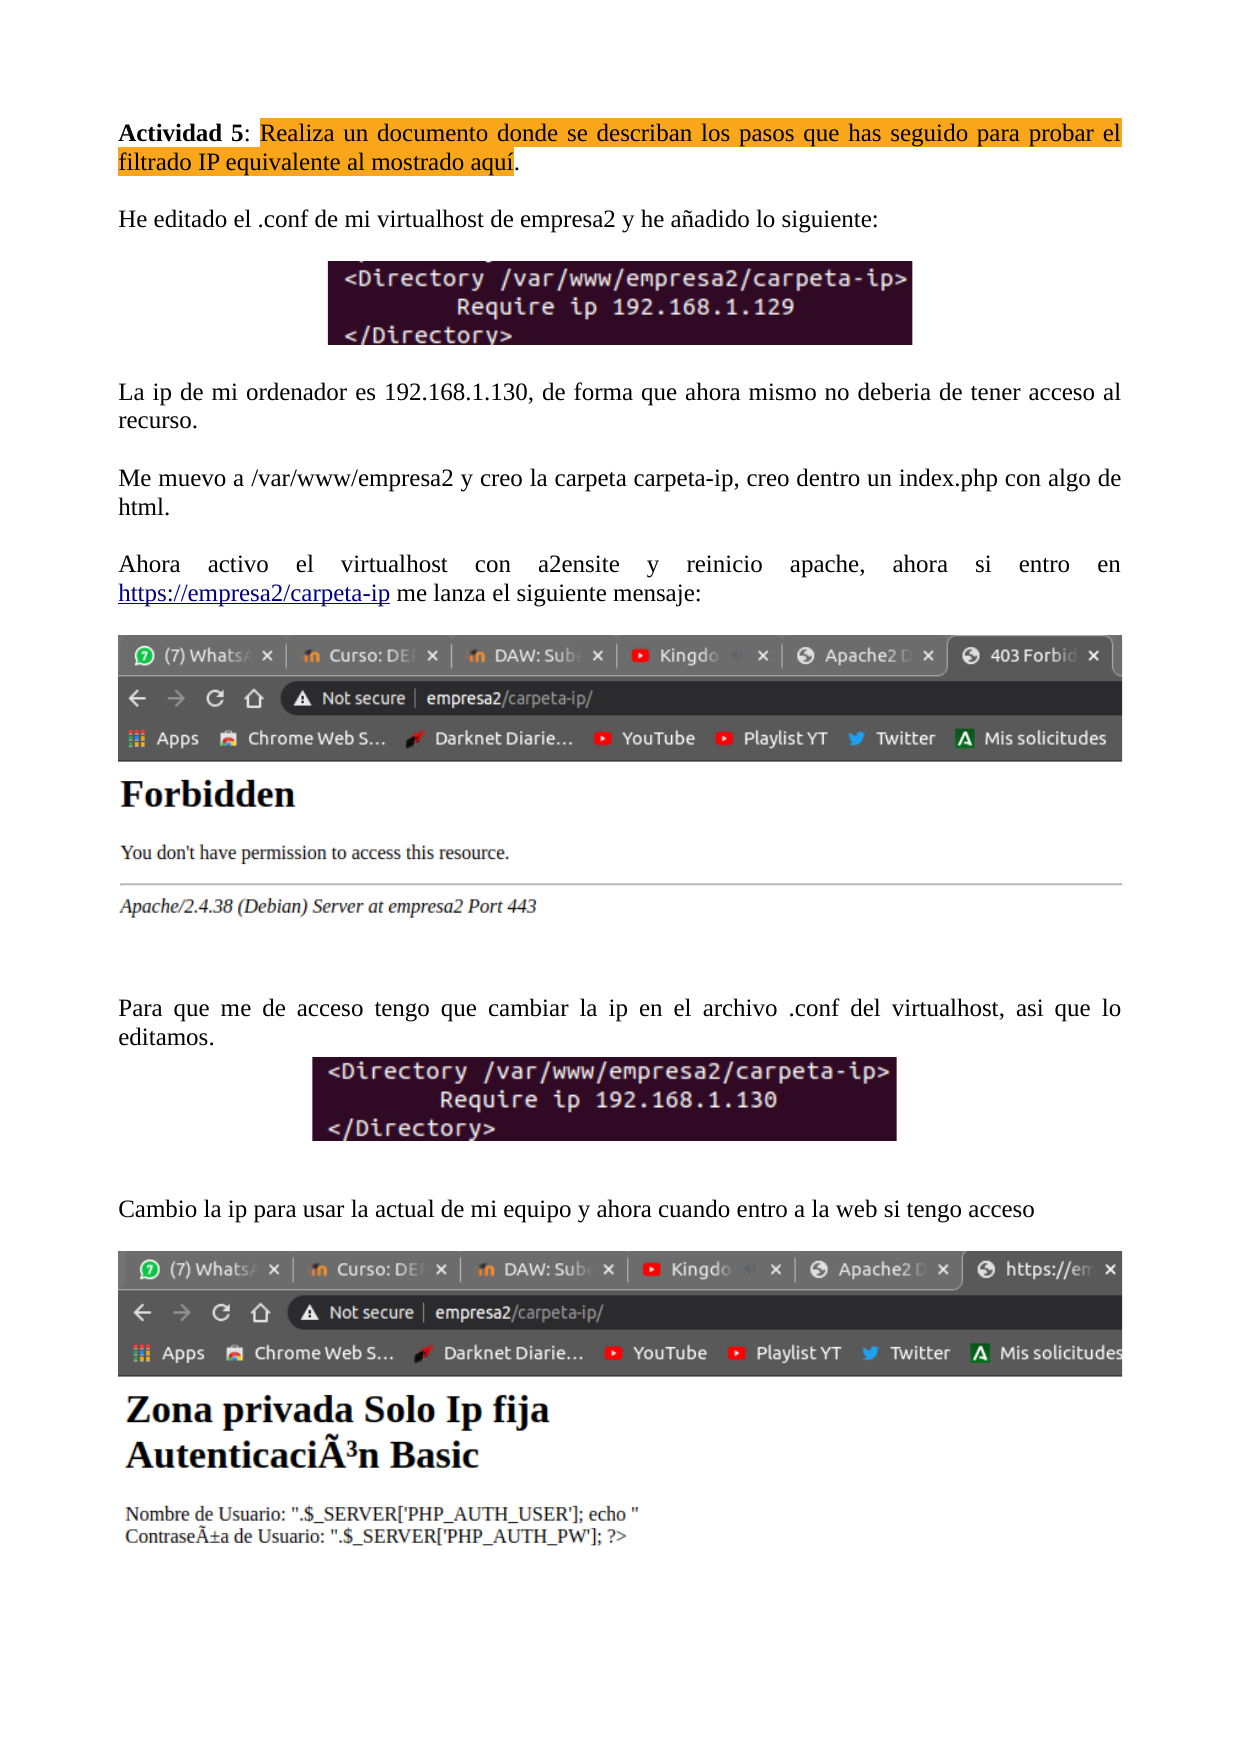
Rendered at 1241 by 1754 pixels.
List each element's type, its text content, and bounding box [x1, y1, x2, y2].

text La ip de mi ordenador es 192.168.1.130, de forma que ahora mismo no deberia de tener acceso al recurso. [118, 377, 1122, 434]
text Cambio la ip para usar la actual de mi equipo y ahora cuando entro a la web si tengo acceso [118, 1194, 1122, 1223]
picture [327, 261, 913, 345]
picture [118, 635, 1123, 936]
text Actividad 5: Realiza un documento donde se describan los pasos que has seguido para probar el filtrado IP equivalente al mostrado aquí. [118, 118, 1122, 176]
picture [312, 1057, 897, 1141]
text Ahora activo el virtualhost con a2ensite y reinicio apache, ahora si entro en https://empresa2/carpeta-ip me lanza el siguiente mensaje: [118, 549, 1122, 607]
text Me muevo a /var/www/empresa2 y creo la carpeta carpeta-ip, creo dentro un index.php con algo de html. [118, 463, 1122, 521]
text He editado el .conf de mi virtualhost de empresa2 y he añadido lo siguiente: [118, 204, 1122, 233]
text Para que me de acceso tengo que cambiar la ip en el archivo .conf del virtualhost, asi que lo editamos. [118, 993, 1122, 1050]
picture [118, 1251, 1123, 1559]
